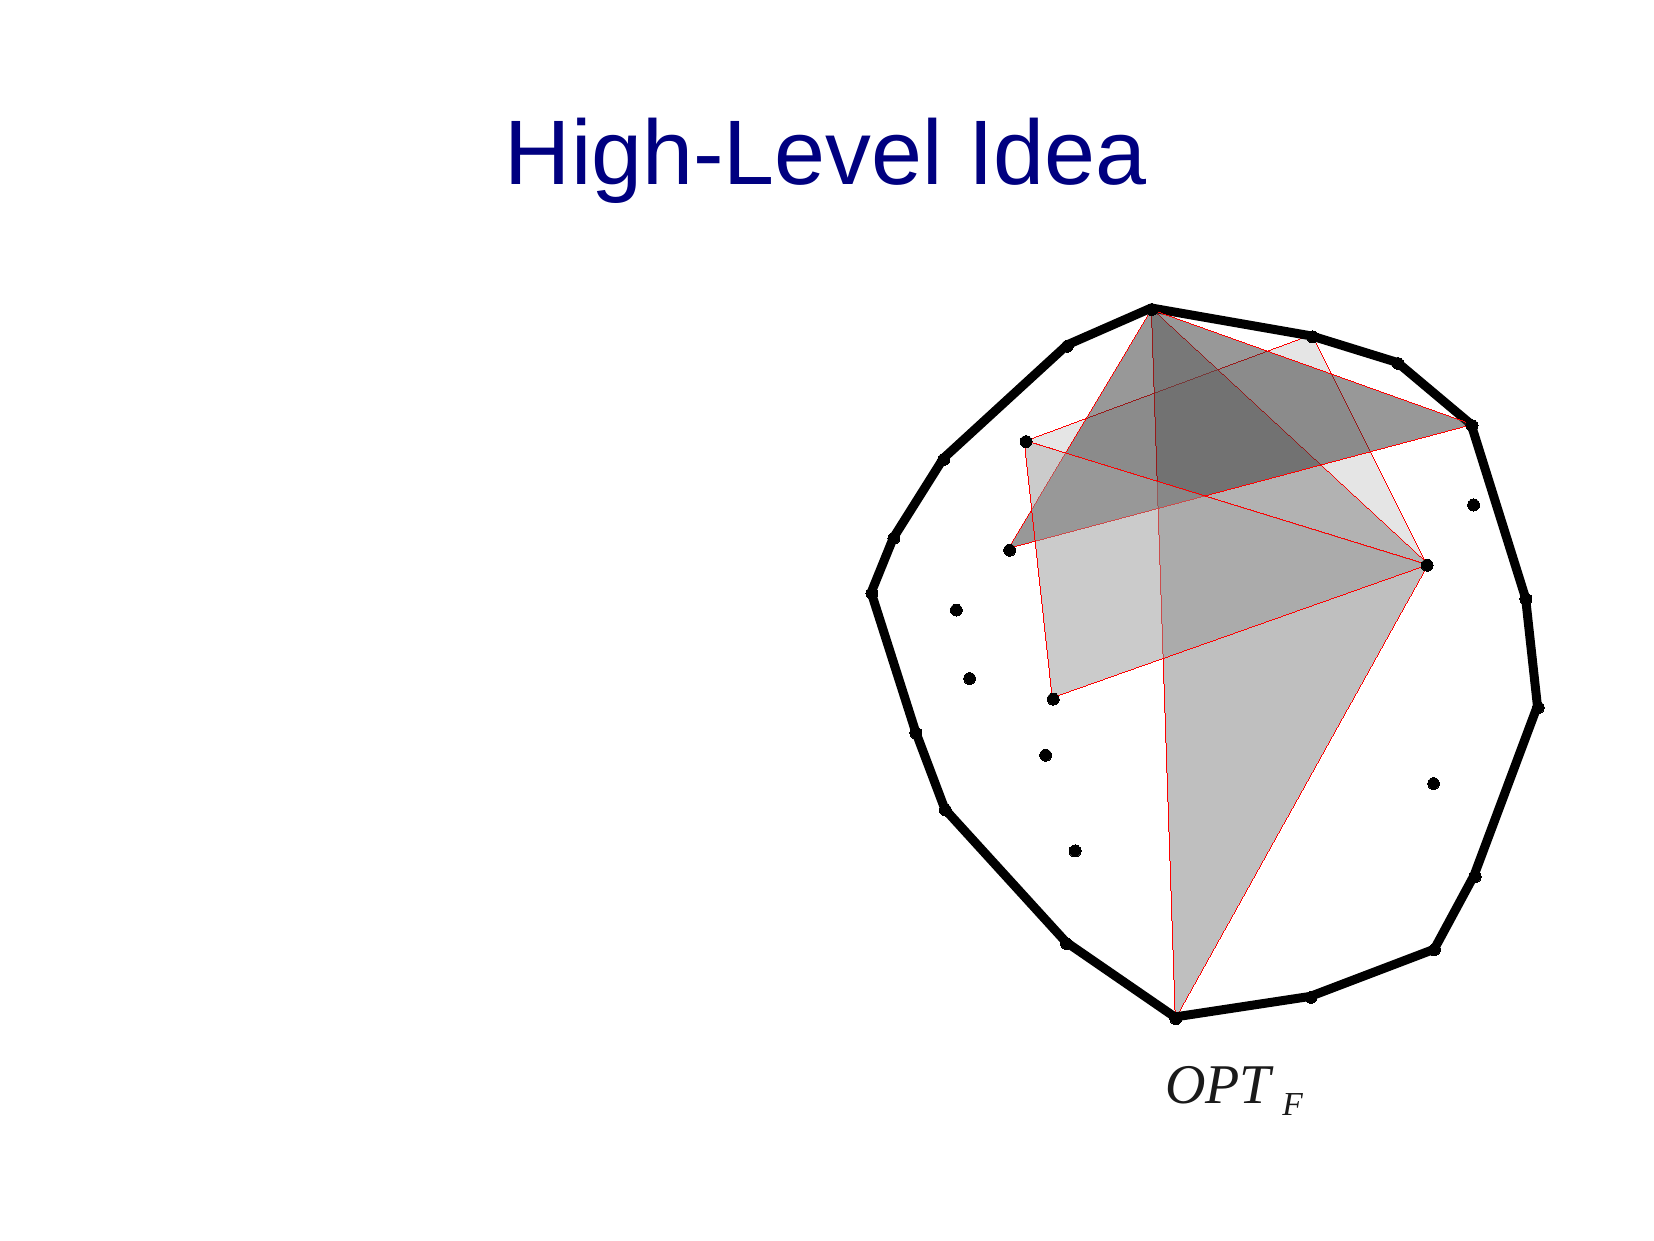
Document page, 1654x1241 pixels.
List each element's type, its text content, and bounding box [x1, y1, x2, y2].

text_box [1427, 777, 1440, 790]
text_box [1170, 1020, 1182, 1025]
text_box [1039, 749, 1052, 762]
text_box [1305, 991, 1318, 1004]
chart [1158, 1053, 1309, 1124]
text_box [1467, 498, 1480, 512]
text_box [1476, 873, 1482, 883]
text_box [1003, 303, 1479, 1012]
text_box [1432, 949, 1441, 956]
text_box [963, 672, 976, 685]
text_box [1060, 944, 1068, 950]
title High-Level Idea [82, 49, 1571, 257]
text_box [1069, 844, 1082, 857]
text_box [950, 604, 963, 617]
text_box [1540, 703, 1545, 714]
